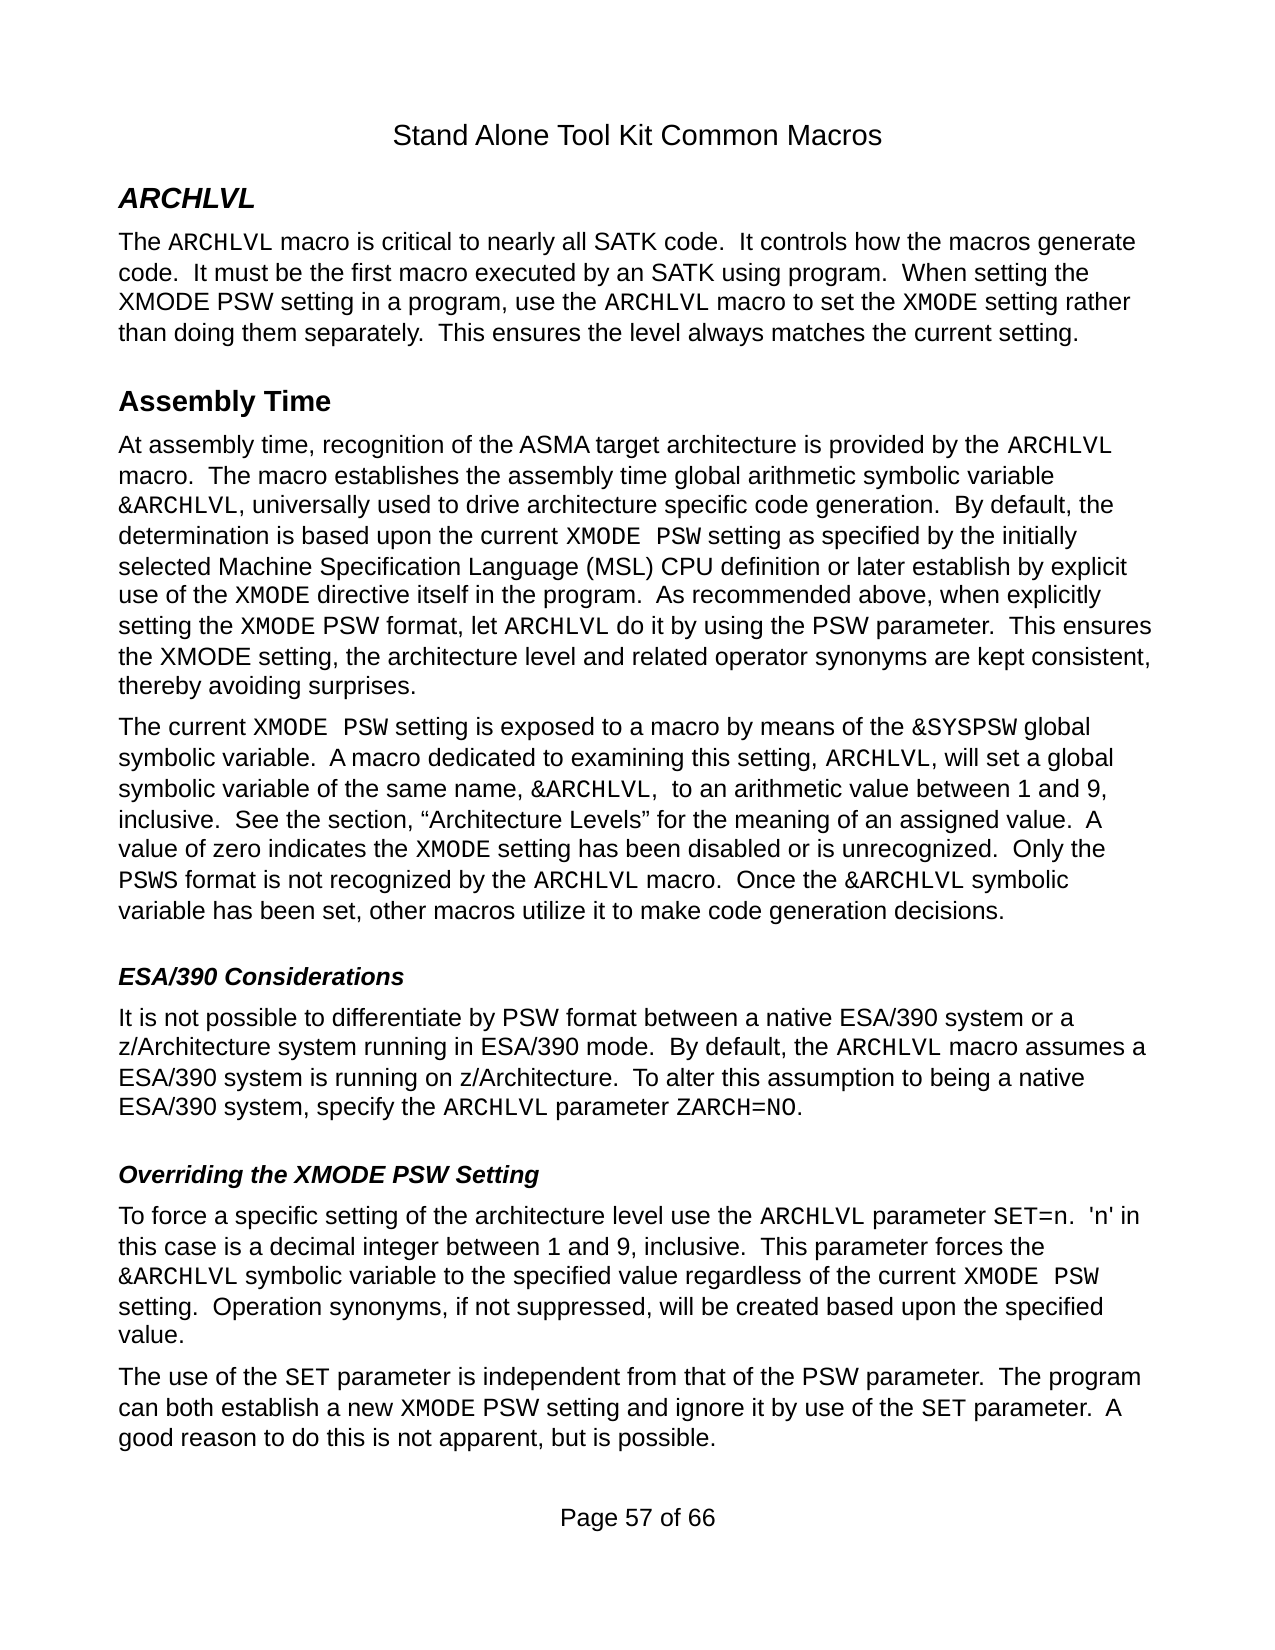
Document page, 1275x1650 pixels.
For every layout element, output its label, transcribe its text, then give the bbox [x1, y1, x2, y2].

subtitle ARCHLVL [118, 181, 1157, 215]
text The current XMODE PSW setting is exposed to a macro by means of the &SYSPSW global symbolic variable. A macro dedicated to examining this setting, ARCHLVL, will set a global symbolic variable of the same name, &ARCHLVL, to an arithmetic value between 1 and 9, inclusive. See the section, “Architecture Levels” for the meaning of an assigned value. A value of zero indicates the XMODE setting has been disabled or is unrecognized. Only the PSWS format is not recognized by the ARCHLVL macro. Once the &ARCHLVL symbolic variable has been set, other macros utilize it to make code generation decisions. [118, 712, 1157, 924]
text The ARCHLVL macro is critical to nearly all SATK code. It controls how the macros generate code. It must be the first macro executed by an SATK using program. When setting the XMODE PSW setting in a program, use the ARCHLVL macro to set the XMODE setting rather than doing them separately. This ensures the level always matches the current setting. [118, 227, 1157, 347]
subtitle Overriding the XMODE PSW Setting [118, 1160, 1157, 1188]
text The use of the SET parameter is independent from that of the PSW parameter. The program can both establish a new XMODE PSW setting and ignore it by use of the SET parameter. A good reason to do this is not apparent, but is possible. [118, 1362, 1157, 1452]
subtitle Assembly Time [118, 384, 1157, 418]
subtitle ESA/390 Considerations [118, 962, 1157, 991]
text At assembly time, recognition of the ASMA target architecture is provided by the ARCHLVL macro. The macro establishes the assembly time global arithmetic symbolic variable &ARCHLVL, universally used to drive architecture specific code generation. By default, the determination is based upon the current XMODE PSW setting as specified by the initially selected Machine Specification Language (MSL) CPU definition or later establish by explicit use of the XMODE directive itself in the program. As recommended above, when explicitly setting the XMODE PSW format, let ARCHLVL do it by using the PSW parameter. This ensures the XMODE setting, the architecture level and related operator synonyms are kept consistent, thereby avoiding surprises. [118, 430, 1157, 700]
text To force a specific setting of the architecture level use the ARCHLVL parameter SET=n. 'n' in this case is a decimal integer between 1 and 9, inclusive. This parameter forces the &ARCHLVL symbolic variable to the specified value regardless of the current XMODE PSW setting. Operation synonyms, if not suppressed, will be created based upon the specified value. [118, 1201, 1157, 1349]
text It is not possible to differentiate by PSW format between a native ESA/390 system or a z/Architecture system running in ESA/390 mode. By default, the ARCHLVL macro assumes a ESA/390 system is running on z/Architecture. To alter this assumption to being a native ESA/390 system, specify the ARCHLVL parameter ZARCH=NO. [118, 1003, 1157, 1122]
